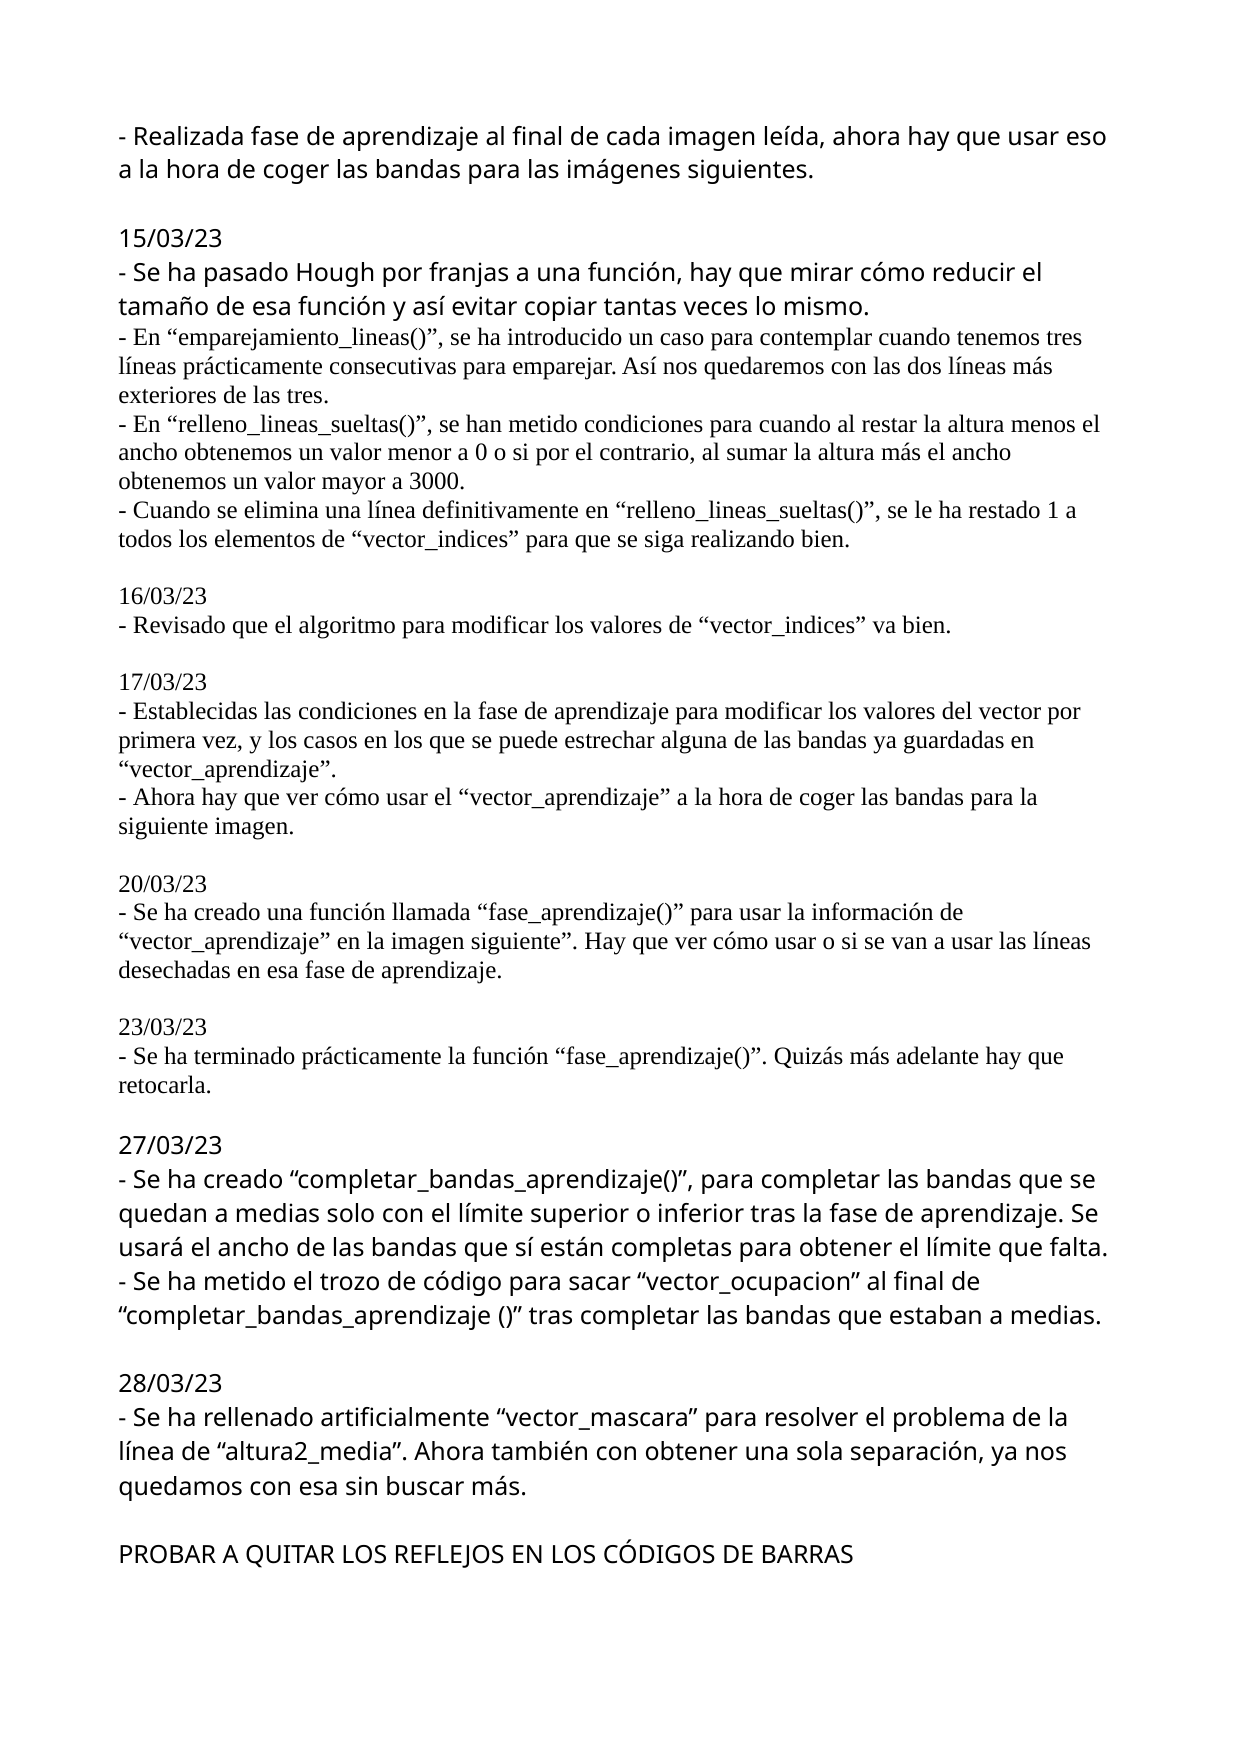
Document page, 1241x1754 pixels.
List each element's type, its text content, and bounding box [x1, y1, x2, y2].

text - Revisado que el algoritmo para modificar los valores de “vector_indices” va bien. [118, 610, 1122, 639]
text - Se ha pasado Hough por franjas a una función, hay que mirar cómo reducir el tamaño de esa función y así evitar copiar tantas veces lo mismo. [118, 254, 1122, 322]
text - Establecidas las condiciones en la fase de aprendizaje para modificar los valores del vector por primera vez, y los casos en los que se puede estrechar alguna de las bandas ya guardadas en “vector_aprendizaje”. [118, 696, 1122, 782]
text - Se ha creado una función llamada “fase_aprendizaje()” para usar la información de “vector_aprendizaje” en la imagen siguiente”. Hay que ver cómo usar o si se van a usar las líneas desechadas en esa fase de aprendizaje. [118, 897, 1122, 984]
text - Se ha creado “completar_bandas_aprendizaje()”, para completar las bandas que se quedan a medias solo con el límite superior o inferior tras la fase de aprendizaje. Se usará el ancho de las bandas que sí están completas para obtener el límite que falta. [118, 1162, 1122, 1264]
text - Se ha terminado prácticamente la función “fase_aprendizaje()”. Quizás más adelante hay que retocarla. [118, 1041, 1122, 1099]
text 15/03/23 [118, 220, 1122, 254]
text - Se ha metido el trozo de código para sacar “vector_ocupacion” al final de [118, 1264, 1122, 1298]
text 27/03/23 [118, 1127, 1122, 1162]
text 20/03/23 [118, 869, 1122, 897]
text 28/03/23 [118, 1366, 1122, 1400]
text - Realizada fase de aprendizaje al final de cada imagen leída, ahora hay que usar eso a la hora de coger las bandas para las imágenes siguientes. [118, 118, 1122, 186]
text “completar_bandas_aprendizaje ()” tras completar las bandas que estaban a medias. [118, 1298, 1122, 1332]
text PROBAR A QUITAR LOS REFLEJOS EN LOS CÓDIGOS DE BARRAS [118, 1536, 1122, 1570]
text 17/03/23 [118, 667, 1122, 696]
text 16/03/23 [118, 581, 1122, 610]
text - En “emparejamiento_lineas()”, se ha introducido un caso para contemplar cuando tenemos tres líneas prácticamente consecutivas para emparejar. Así nos quedaremos con las dos líneas más exteriores de las tres. [118, 322, 1122, 409]
text - Cuando se elimina una línea definitivamente en “relleno_lineas_sueltas()”, se le ha restado 1 a todos los elementos de “vector_indices” para que se siga realizando bien. [118, 495, 1122, 552]
text - Se ha rellenado artificialmente “vector_mascara” para resolver el problema de la línea de “altura2_media”. Ahora también con obtener una sola separación, ya nos quedamos con esa sin buscar más. [118, 1400, 1122, 1502]
text - En “relleno_lineas_sueltas()”, se han metido condiciones para cuando al restar la altura menos el ancho obtenemos un valor menor a 0 o si por el contrario, al sumar la altura más el ancho obtenemos un valor mayor a 3000. [118, 409, 1122, 495]
text 23/03/23 [118, 1012, 1122, 1041]
text - Ahora hay que ver cómo usar el “vector_aprendizaje” a la hora de coger las bandas para la siguiente imagen. [118, 782, 1122, 840]
